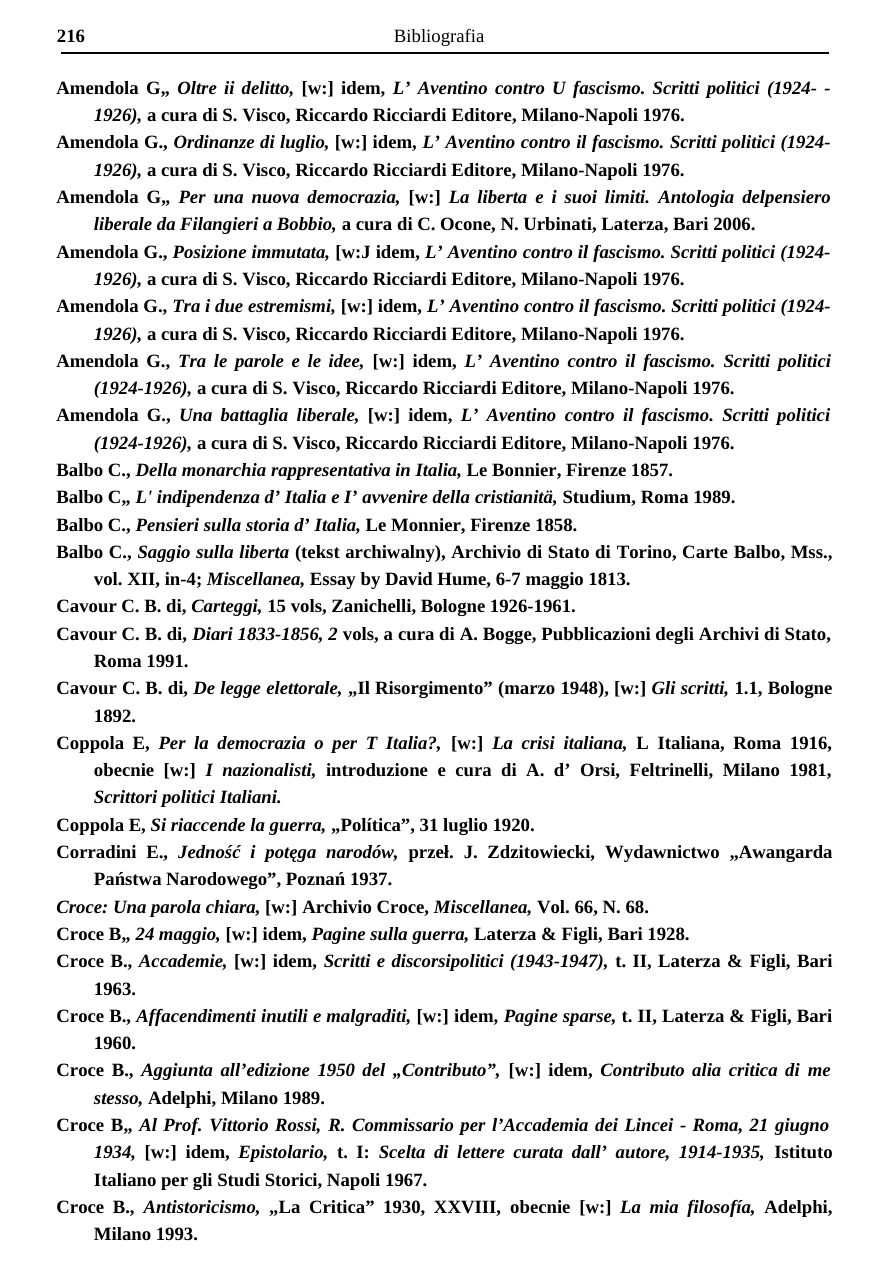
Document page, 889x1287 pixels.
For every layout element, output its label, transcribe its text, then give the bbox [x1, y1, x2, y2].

text Balbo C., Saggio sulla liberta (tekst archiwalny), Archivio di Stato di Torino, Carte Balbo, Mss., vol. XII, in-4; Miscellanea, Essay by David Hume, 6-7 maggio 1813. [56, 541, 833, 590]
text Amendola G., Tra le parole e le idee, [w:] idem, L’ Aventino contro il fascismo. Scritti politici (1924-1926), a cura di S. Visco, Riccardo Ricciardi Editore, Milano-Napoli 1976. [56, 350, 833, 399]
text Cavour C. B. di, De legge elettorale, „Il Risorgimento” (marzo 1948), [w:] Gli scritti, 1.1, Bo­logne 1892. [56, 677, 833, 726]
text Croce B., Aggiunta all’edizione 1950 del „Contributo”, [w:] idem, Contributo alia critica di me stesso, Adelphi, Milano 1989. [56, 1059, 833, 1108]
text Amendola G„ Oltre ii delitto, [w:] idem, L’ Aventino contro U fascismo. Scritti politici (1924- -1926), a cura di S. Visco, Riccardo Ricciardi Editore, Milano-Napoli 1976. [56, 77, 833, 126]
text Balbo C„ L' indipendenza d’ Italia e I’ avvenire della cristianitä, Studium, Roma 1989. [56, 486, 833, 508]
text Croce B., Antistoricismo, „La Critica” 1930, XXVIII, obecnie [w:] La mia filosofía, Adelphi, Milano 1993. [56, 1196, 833, 1245]
text Coppola E, Per la democrazia o per T Italia?, [w:] La crisi italiana, L Italiana, Roma 1916, obecnie [w:] I nazionalisti, introduzione e cura di A. d’ Orsi, Feltrinelli, Milano 1981, Scrittori politici Italiani. [56, 732, 833, 808]
text Amendola G., Tra i due estremismi, [w:] idem, L’ Aventino contro il fascismo. Scritti politici (1924-1926), a cura di S. Visco, Riccardo Ricciardi Editore, Milano-Napoli 1976. [56, 295, 833, 344]
text Croce: Una parola chiara, [w:] Archivio Croce, Miscellanea, Vol. 66, N. 68. [56, 896, 833, 917]
text Croce B., Affacendimenti inutili e malgraditi, [w:] idem, Pagine sparse, t. II, Laterza & Figli, Bari 1960. [56, 1005, 833, 1054]
text Bibliografia [394, 25, 492, 46]
text Amendola G„ Per una nuova democrazia, [w:] La liberta e i suoi limiti. Antologia delpensiero liberale da Filangieri a Bobbio, a cura di C. Ocone, N. Urbinati, Laterza, Bari 2006. [56, 186, 833, 235]
text Coppola E, Si riaccende la guerra, „Política”, 31 luglio 1920. [56, 814, 833, 835]
text Corradini E., Jedność i potęga narodów, przeł. J. Zdzitowiecki, Wydawnictwo „Awangarda Państwa Narodowego”, Poznań 1937. [56, 841, 833, 890]
text Cavour C. B. di, Carteggi, 15 vols, Zanichelli, Bologne 1926-1961. [56, 595, 833, 617]
text Cavour C. B. di, Diari 1833-1856, 2 vols, a cura di A. Bogge, Pubblicazioni degli Archivi di Stato, Roma 1991. [56, 623, 833, 672]
text Amendola G., Una battaglia liberale, [w:] idem, L’ Aventino contro il fascismo. Scritti politici (1924-1926), a cura di S. Visco, Riccardo Ricciardi Editore, Milano-Napoli 1976. [56, 404, 833, 453]
text Balbo C., Pensieri sulla storia d’ Italia, Le Monnier, Firenze 1858. [56, 513, 833, 535]
text Croce B„ 24 maggio, [w:] idem, Pagine sulla guerra, Laterza & Figli, Bari 1928. [56, 923, 833, 944]
text Amendola G., Posizione immutata, [w:J idem, L’ Aventino contro il fascismo. Scritti politici (1924-1926), a cura di S. Visco, Riccardo Ricciardi Editore, Milano-Napoli 1976. [56, 241, 833, 289]
text Balbo C., Della monarchia rappresentativa in Italia, Le Bonnier, Firenze 1857. [56, 459, 833, 481]
text 216 [57, 25, 91, 47]
text Croce B., Accademie, [w:] idem, Scritti e discorsipolitici (1943-1947), t. II, Laterza & Figli, Bari 1963. [56, 950, 833, 999]
text Amendola G., Ordinanze di luglio, [w:] idem, L’ Aventino contro il fascismo. Scritti politici (1924-1926), a cura di S. Visco, Riccardo Ricciardi Editore, Milano-Napoli 1976. [56, 131, 833, 180]
text Croce B„ Al Prof. Vittorio Rossi, R. Commissario per l’Accademia dei Lincei - Roma, 21 giugno 1934, [w:] idem, Epistolario, t. I: Scelta di lettere curata dall’ autore, 1914-1935, Istituto Italiano per gli Studi Storici, Napoli 1967. [56, 1114, 833, 1190]
